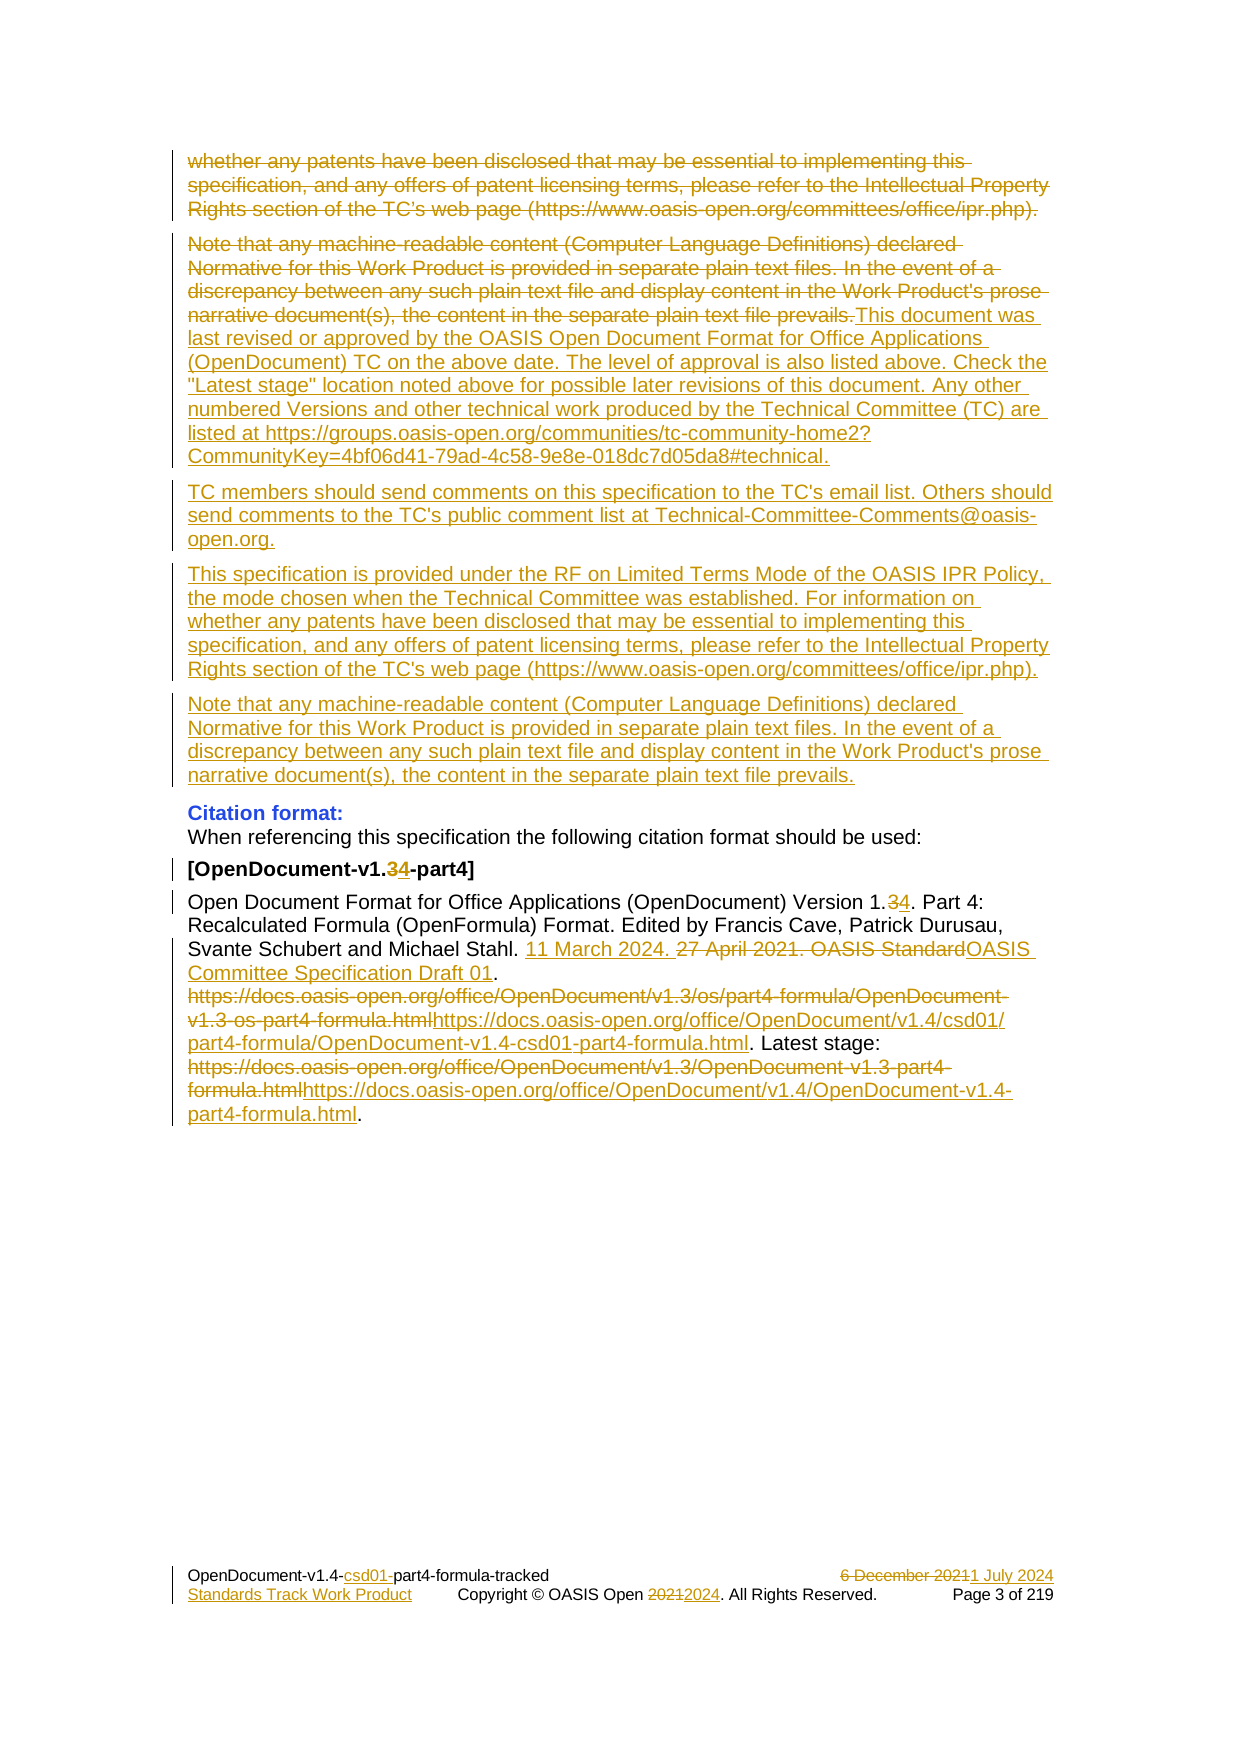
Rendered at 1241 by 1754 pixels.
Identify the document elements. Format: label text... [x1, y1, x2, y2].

text Note that any machine-readable content (Computer Language Definitions) declared Normative for this Work Product is provided in separate plain text files. In the event of a discrepancy between any such plain text file and display content in the Work Product's prose narrative document(s), the content in the separate plain text file prevails. [187, 693, 1053, 787]
title When referencing this specification the following citation format should be used: [187, 825, 1053, 849]
text Open Document Format for Office Applications (OpenDocument) Version 1.4. Part 4: Recalculated Formula (OpenFormula) Format. Edited by Francis Cave, Patrick Durusau, Svante Schubert and Michael Stahl. 11 March 2024. OASIS Committee Specification Draft 01. https://docs.oasis-open.org/office/OpenDocument/v1.4/csd01/part4-formula/OpenDocument-v1.4-csd01-part4-formula.html. Latest stage: https://docs.oasis-open.org/office/OpenDocument/v1.4/OpenDocument-v1.4-part4-formula.html. [187, 890, 1053, 1126]
title Citation format: [187, 802, 1053, 825]
text TC members should send comments on this specification to the TC's email list. Others should [187, 480, 1053, 501]
title [OpenDocument-v1.4-part4] [187, 858, 1053, 881]
text This document was last revised or approved by the OASIS Open Document Format for Office Applications (OpenDocument) TC on the above date. The level of approval is also listed above. Check the "Latest stage" location noted above for possible later revisions of this document. Any other numbered Versions and other technical work produced by the Technical Committee (TC) are listed at https://groups.oasis-open.org/communities/tc-community-home2?CommunityKey=4bf06d41-79ad-4c58-9e8e-018dc7d05da8#technical. [187, 233, 1053, 468]
text This specification is provided under the RF on Limited Terms Mode of the OASIS IPR Policy, the mode chosen when the Technical Committee was established. For information on whether any patents have been disclosed that may be essential to implementing this specification, and any offers of patent licensing terms, please refer to the Intellectual Property Rights section of the TC's web page (https://www.oasis-open.org/committees/office/ipr.php). [187, 563, 1053, 681]
text send comments to the TC's public comment list at Technical-Committee-Comments@oasis-open.org. [187, 502, 1053, 551]
